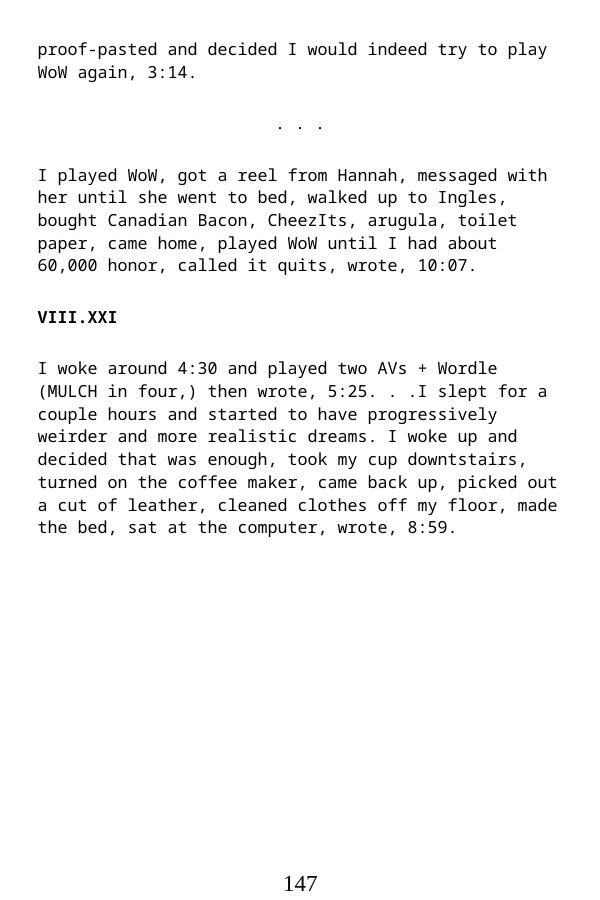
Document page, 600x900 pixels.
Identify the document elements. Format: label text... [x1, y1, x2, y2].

text VIII.XXI [37, 305, 562, 328]
text . . . [37, 112, 562, 134]
text I played WoW, got a reel from Hannah, messaged with her until she went to bed, walked up to Ingles, bought Canadian Bacon, CheezIts, arugula, toilet paper, came home, played WoW until I had about 60,000 honor, called it quits, wrote, 10:07. [37, 163, 562, 277]
text I woke around 4:30 and played two AVs + Wordle (MULCH in four,) then wrote, 5:25. . .I slept for a couple hours and started to have progressively weirder and more realistic dreams. I woke up and decided that was enough, took my cup downtstairs, turned on the coffee maker, came back up, picked out a cut of leather, cleaned clothes off my floor, made the bed, sat at the computer, wrote, 8:59. [37, 357, 562, 538]
text proof-pasted and decided I would indeed try to play WoW again, 3:14. [37, 37, 562, 83]
